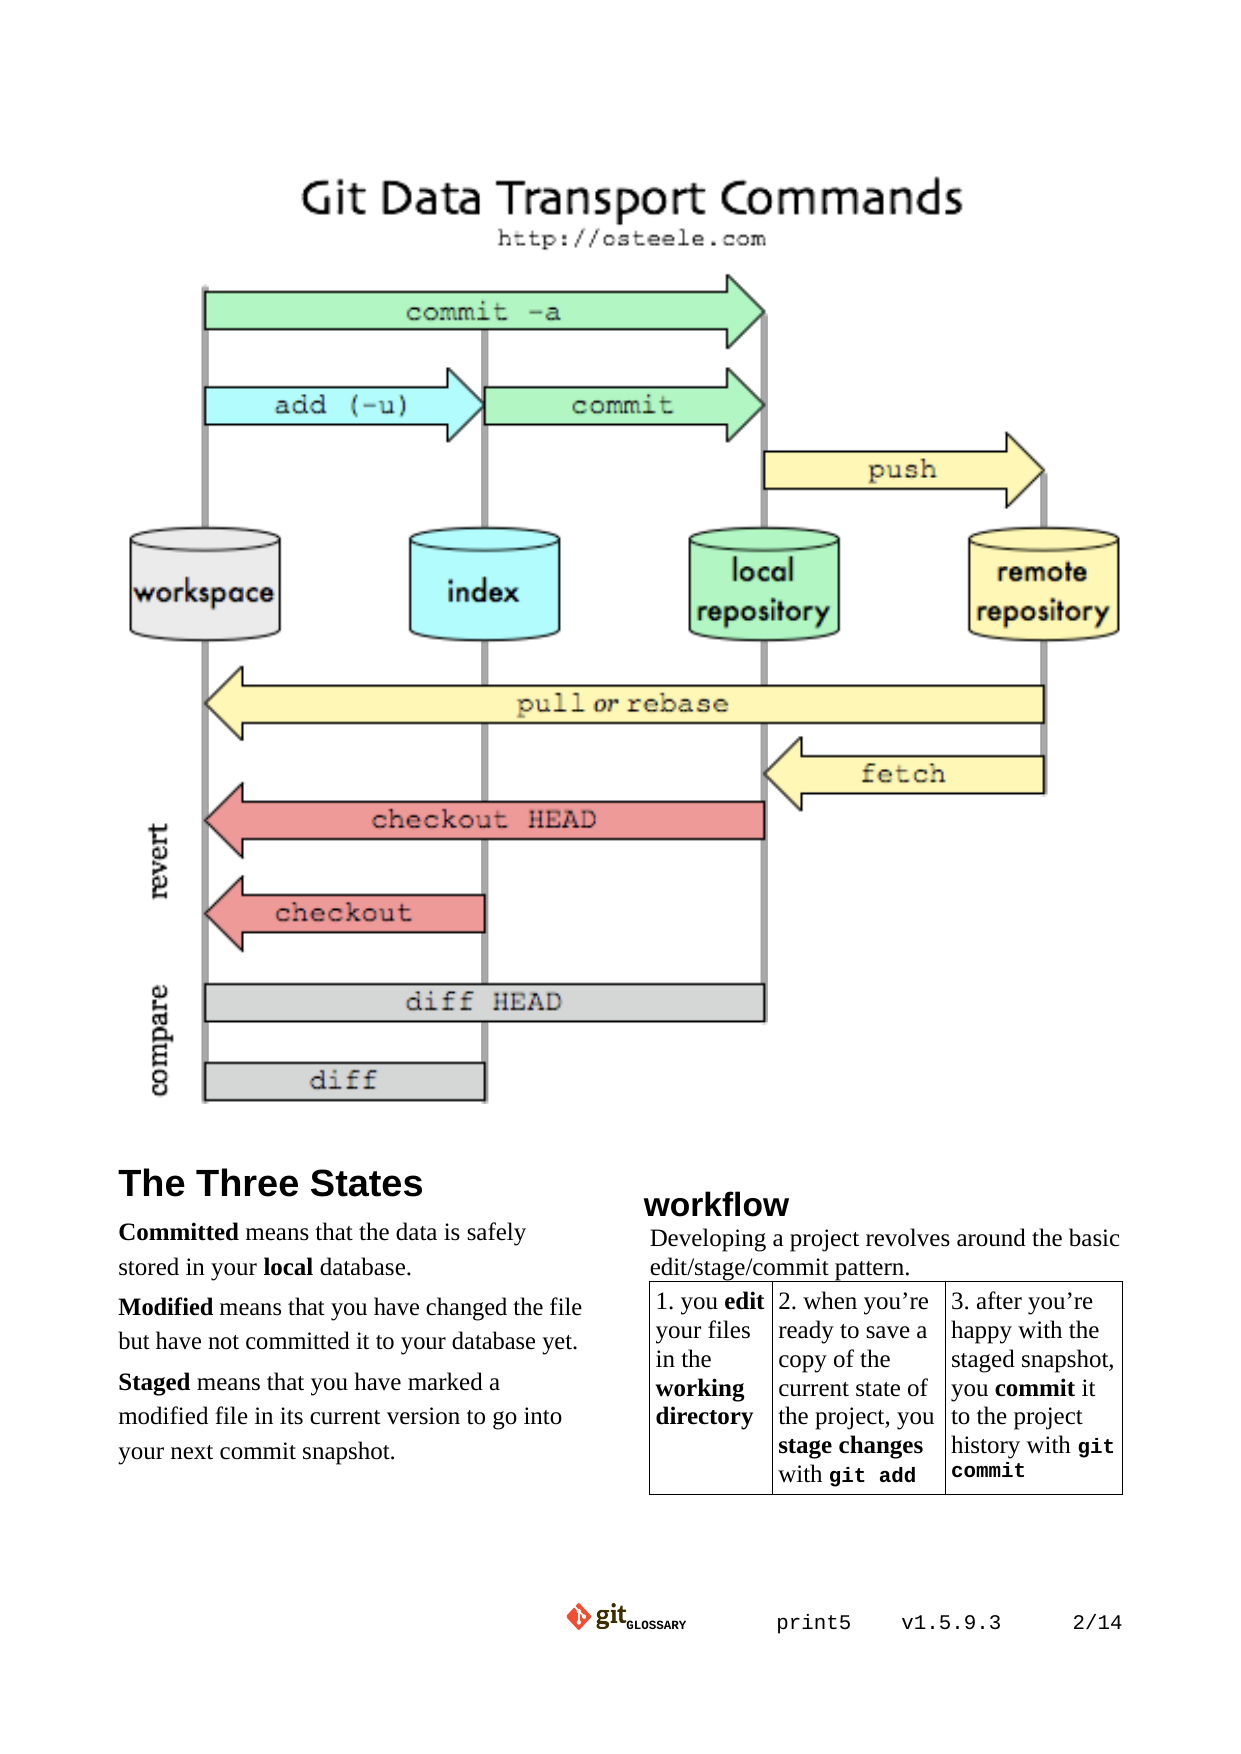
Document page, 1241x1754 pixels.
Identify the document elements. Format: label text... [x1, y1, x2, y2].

table_header 3. after you’re happy with the staged snapshot, you commit it to the project history with git commit [946, 1282, 1122, 1494]
picture [126, 165, 1122, 1108]
picture [566, 1603, 627, 1630]
subtitle workflow [644, 1184, 1122, 1223]
table_header 2. when you’re ready to save a copy of the current state of the project, you stage changes with git add [773, 1282, 945, 1494]
text Staged means that you have marked a modified file in its current version to go into your next commit snapshot. [118, 1367, 591, 1464]
text Modified means that you have changed the file but have not committed it to your database yet. [118, 1292, 591, 1355]
table_header 1. you edit your files in the working directory [650, 1282, 772, 1494]
subtitle The Three States [118, 1161, 591, 1204]
text Committed means that the data is safely stored in your local database. [118, 1217, 591, 1280]
text Developing a project revolves around the basic edit/stage/commit pattern. [649, 1223, 1122, 1281]
